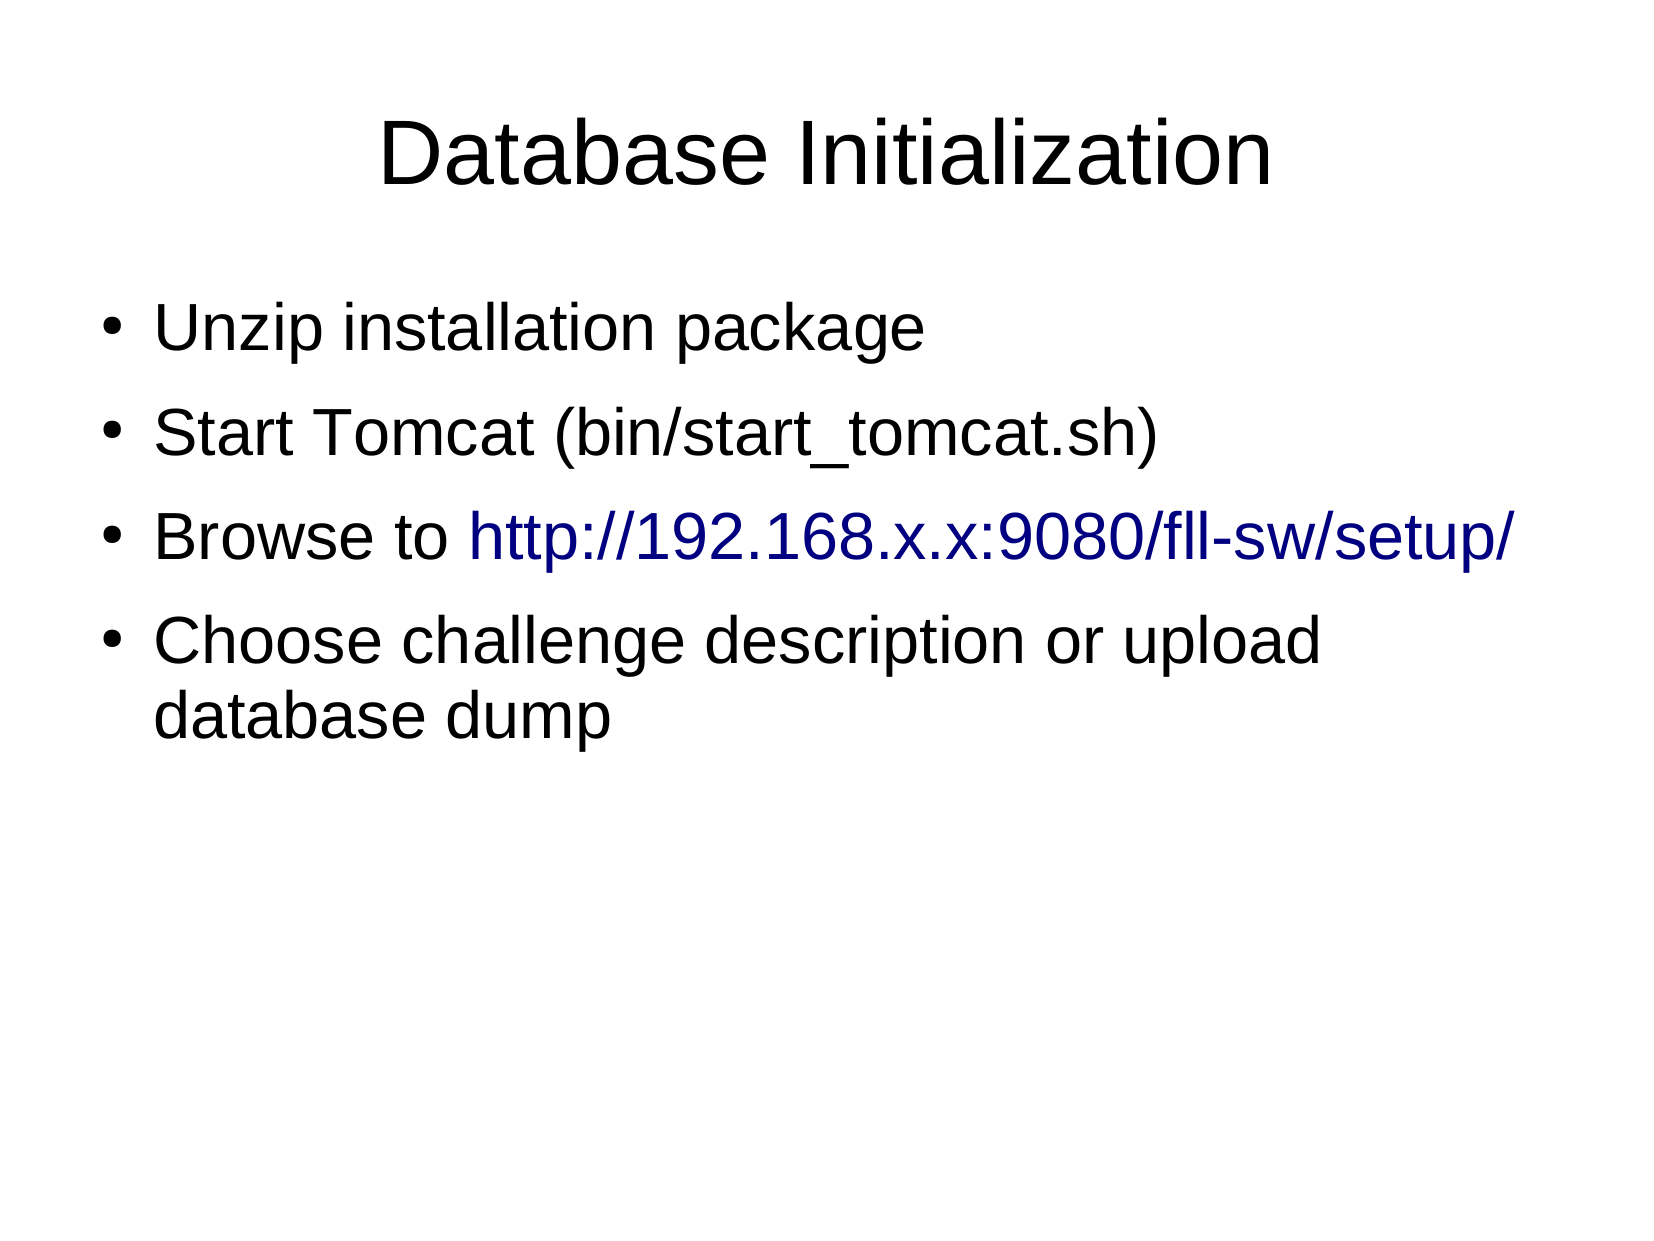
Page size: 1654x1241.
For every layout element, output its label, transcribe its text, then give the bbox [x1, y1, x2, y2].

title Database Initialization [82, 49, 1571, 257]
list Unzip installation package Start Tomcat (bin/start_tomcat.sh) Browse to http://192.168.x.x:9080/fll-sw/setup/ Choose challenge description or upload database dump [82, 290, 1571, 1109]
